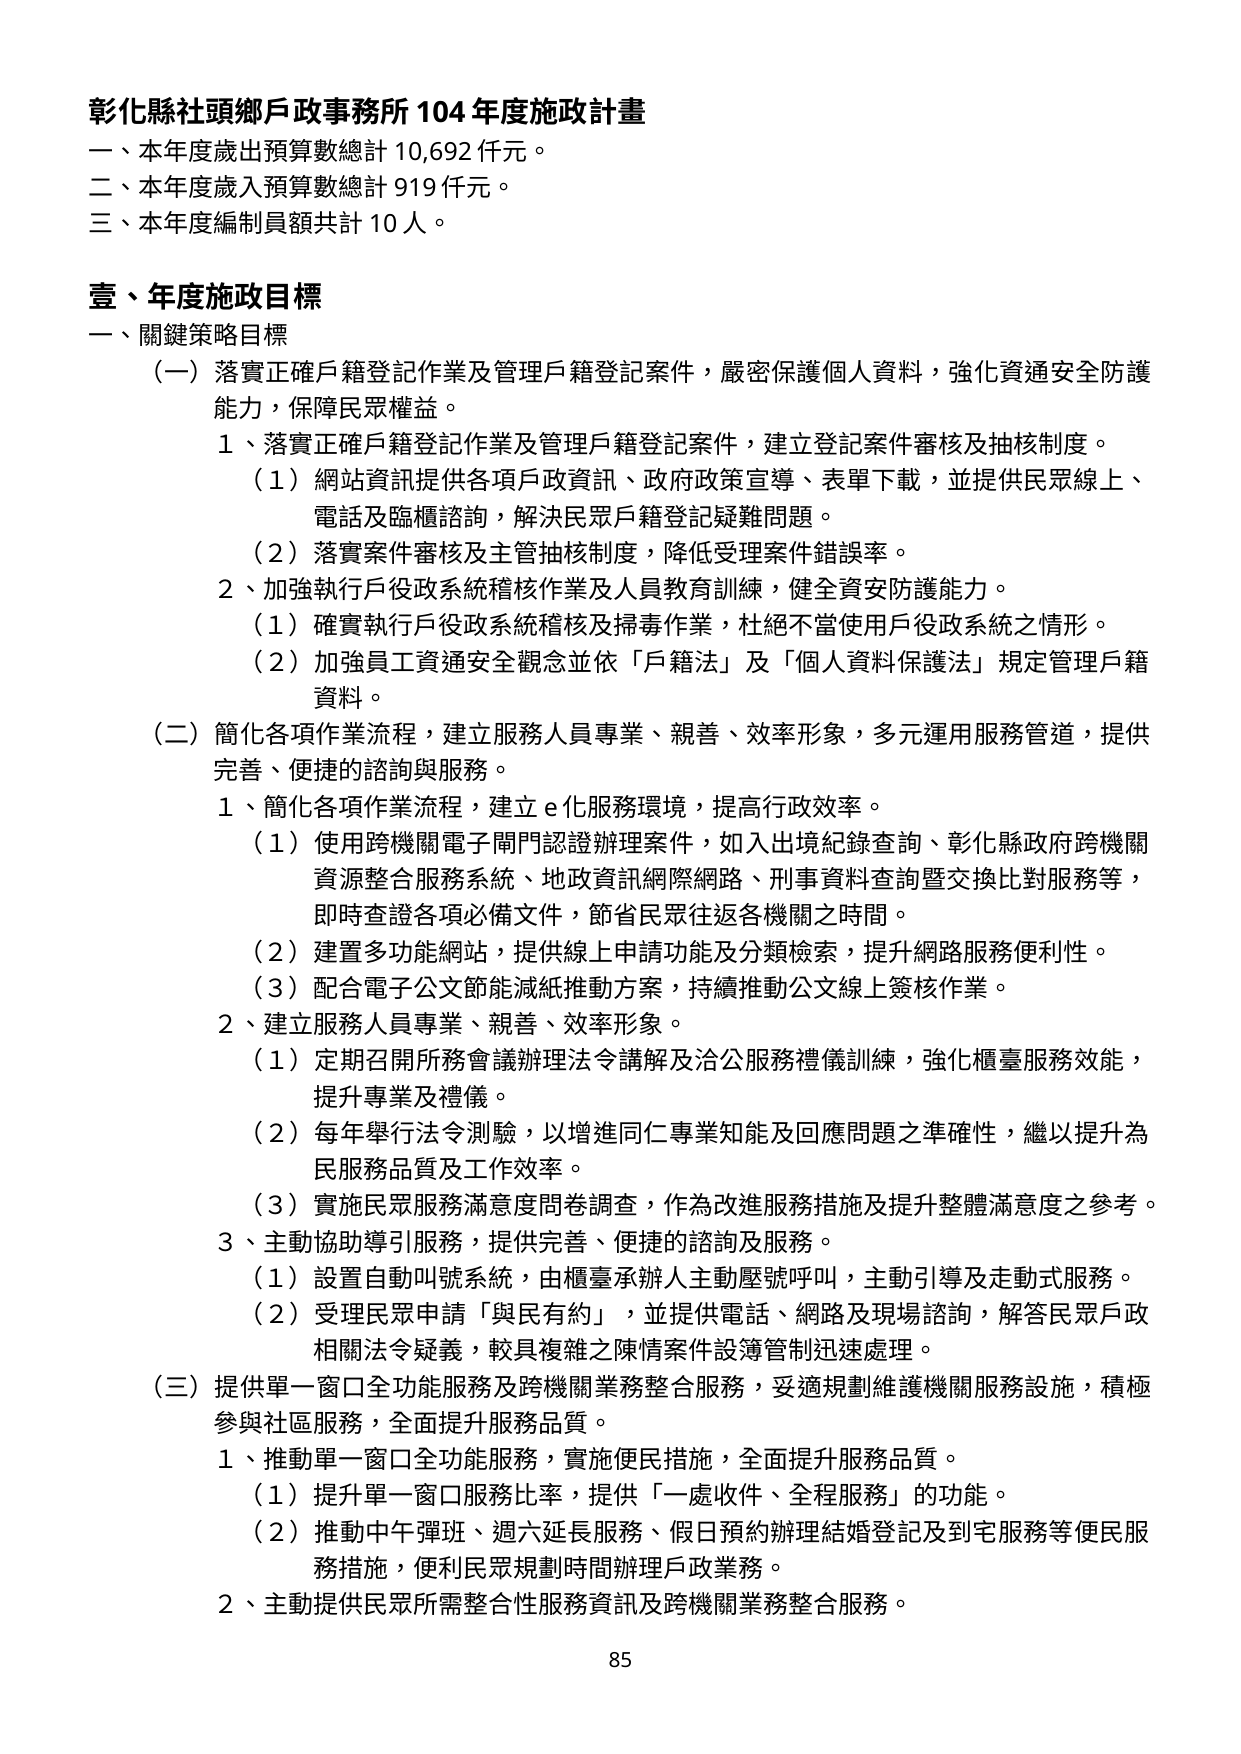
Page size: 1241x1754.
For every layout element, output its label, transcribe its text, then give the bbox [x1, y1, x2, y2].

text （２）受理民眾申請「與民有約」，並提供電話、網路及現場諮詢，解答民眾戶政相關法令疑義，較具複雜之陳情案件設簿管制迅速處理。 [239, 1294, 1152, 1367]
text （一）落實正確戶籍登記作業及管理戶籍登記案件，嚴密保護個人資料，強化資通安全防護能力，保障民眾權益。 [139, 352, 1152, 424]
text （２）落實案件審核及主管抽核制度，降低受理案件錯誤率。 [239, 533, 1152, 569]
text 三、本年度編制員額共計10人。 [89, 203, 1152, 240]
text （２）推動中午彈班、週六延長服務、假日預約辦理結婚登記及到宅服務等便民服務措施，便利民眾規劃時間辦理戶政業務。 [239, 1512, 1152, 1584]
text （三）提供單一窗口全功能服務及跨機關業務整合服務，妥適規劃維護機關服務設施，積極參與社區服務，全面提升服務品質。 [139, 1367, 1152, 1439]
text 壹、年度施政目標 [89, 274, 1152, 316]
text 二、本年度歲入預算數總計919仟元。 [89, 167, 1152, 203]
text １、簡化各項作業流程，建立e化服務環境，提高行政效率。 [214, 787, 1152, 823]
text 彰化縣社頭鄉戶政事務所104年度施政計畫 [89, 89, 1152, 131]
text （２）加強員工資通安全觀念並依「戶籍法」及「個人資料保護法」規定管理戶籍資料。 [239, 642, 1152, 714]
text （１）提升單一窗口服務比率，提供「一處收件、全程服務」的功能。 [239, 1476, 1152, 1512]
text （１）使用跨機關電子閘門認證辦理案件，如入出境紀錄查詢、彰化縣政府跨機關資源整合服務系統、地政資訊網際網路、刑事資料查詢暨交換比對服務等，即時查證各項必備文件，節省民眾往返各機關之時間。 [239, 823, 1152, 932]
text ２、主動提供民眾所需整合性服務資訊及跨機關業務整合服務。 [214, 1584, 1152, 1621]
text ３、主動協助導引服務，提供完善、便捷的諮詢及服務。 [214, 1222, 1152, 1258]
text （３）配合電子公文節能減紙推動方案，持續推動公文線上簽核作業。 [239, 968, 1152, 1004]
text ２、建立服務人員專業、親善、效率形象。 [214, 1004, 1152, 1041]
text 一、本年度歲出預算數總計10,692仟元。 [89, 131, 1152, 167]
text （２）建置多功能網站，提供線上申請功能及分類檢索，提升網路服務便利性。 [239, 932, 1152, 968]
text ２、加強執行戶役政系統稽核作業及人員教育訓練，健全資安防護能力。 [214, 569, 1152, 606]
text １、落實正確戶籍登記作業及管理戶籍登記案件，建立登記案件審核及抽核制度。 [214, 424, 1152, 461]
text 一、關鍵策略目標 [89, 316, 1152, 352]
text （二）簡化各項作業流程，建立服務人員專業、親善、效率形象，多元運用服務管道，提供完善、便捷的諮詢與服務。 [139, 714, 1152, 787]
text １、推動單一窗口全功能服務，實施便民措施，全面提升服務品質。 [214, 1439, 1152, 1476]
text （１）設置自動叫號系統，由櫃臺承辦人主動壓號呼叫，主動引導及走動式服務。 [239, 1258, 1152, 1294]
text （３）實施民眾服務滿意度問卷調查，作為改進服務措施及提升整體滿意度之參考。 [239, 1186, 1152, 1222]
text （２）每年舉行法令測驗，以增進同仁專業知能及回應問題之準確性，繼以提升為民服務品質及工作效率。 [239, 1113, 1152, 1186]
text （１）定期召開所務會議辦理法令講解及洽公服務禮儀訓練，強化櫃臺服務效能，提升專業及禮儀。 [239, 1041, 1152, 1113]
text （１）確實執行戶役政系統稽核及掃毒作業，杜絕不當使用戶役政系統之情形。 [239, 606, 1152, 642]
text （１）網站資訊提供各項戶政資訊、政府政策宣導、表單下載，並提供民眾線上、電話及臨櫃諮詢，解決民眾戶籍登記疑難問題。 [239, 461, 1152, 533]
